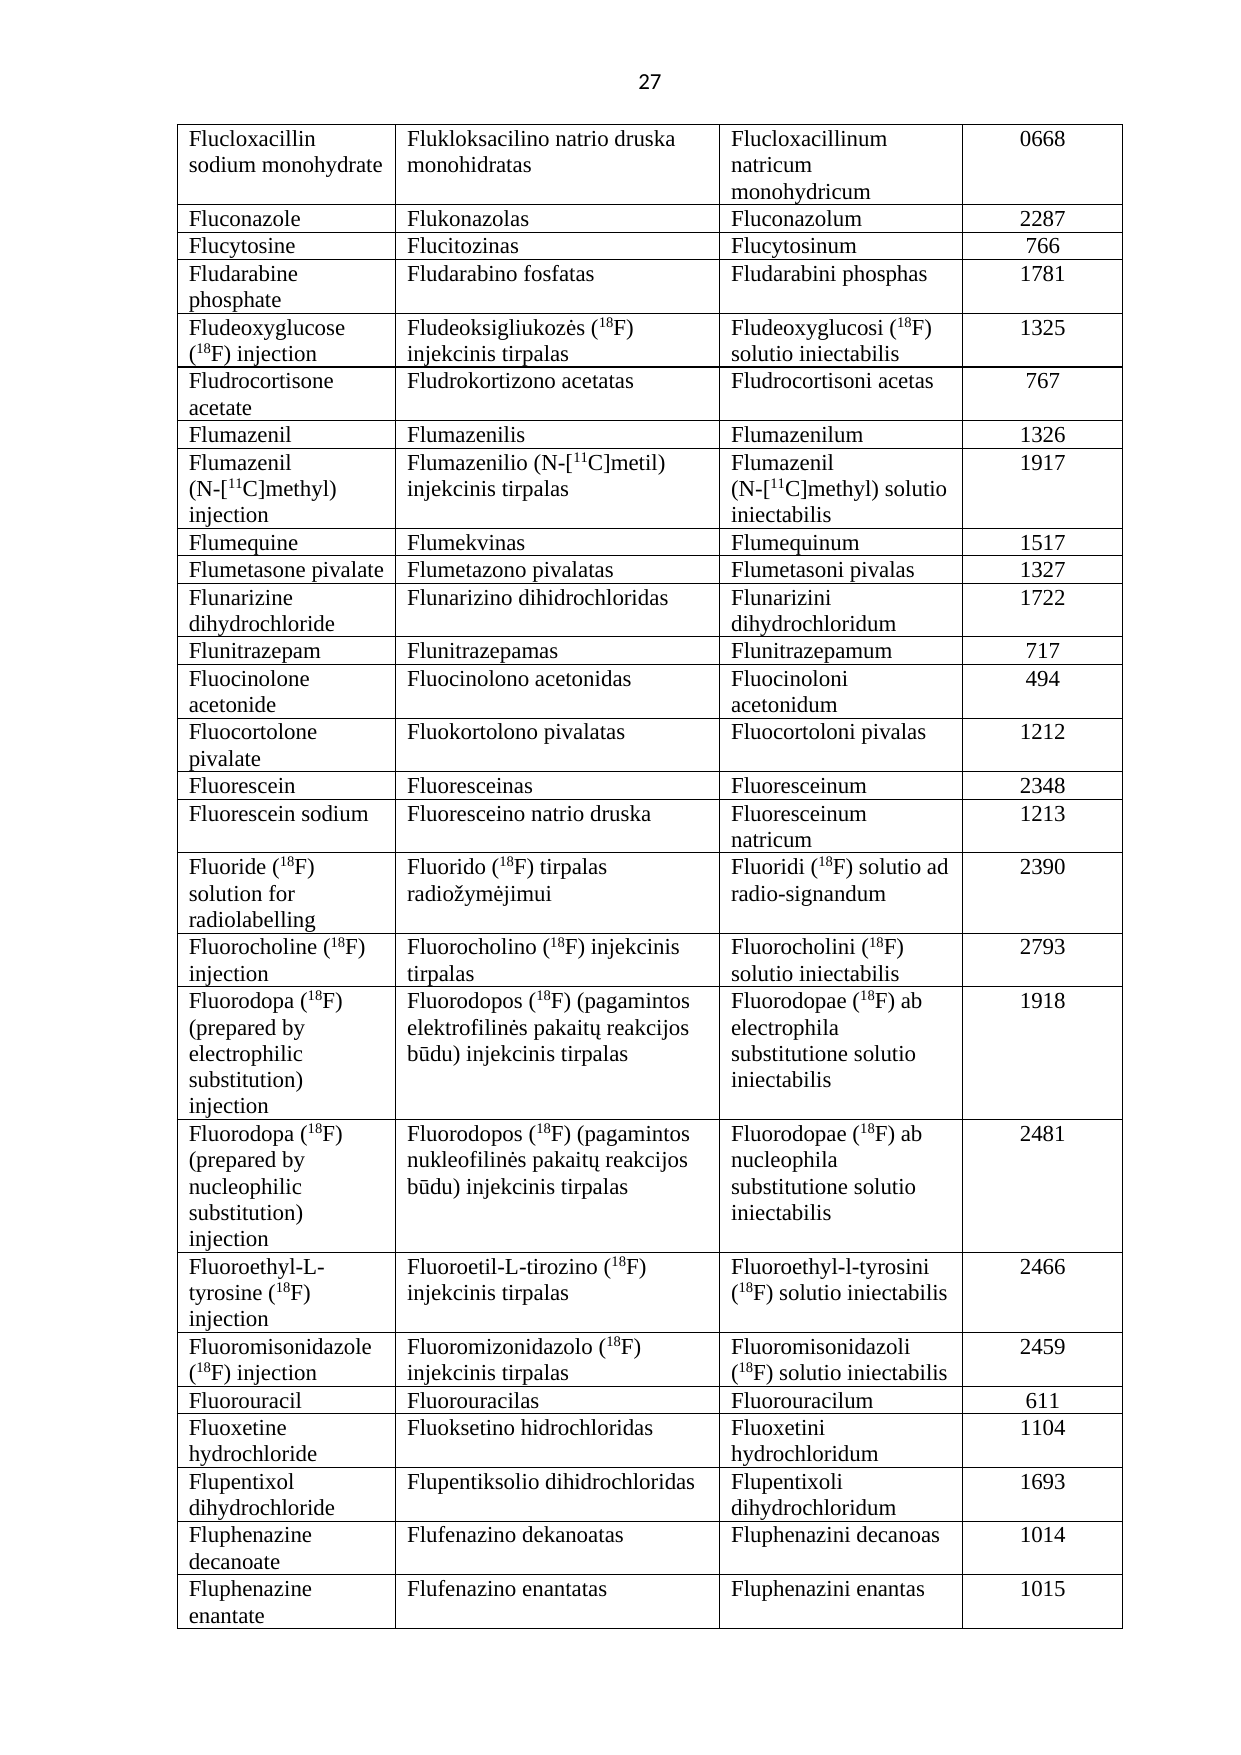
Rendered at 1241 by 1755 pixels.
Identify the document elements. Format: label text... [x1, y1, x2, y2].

table_cell Fludeoksigliukozės (18F) injekcinis tirpalas [396, 314, 719, 366]
table_cell 766 [963, 233, 1122, 259]
table_cell Flupentixol dihydrochloride [178, 1468, 395, 1521]
table_cell Fluorodopae (18F) ab nucleophila substitutione solutio iniectabilis [720, 1120, 962, 1252]
table_cell Fluorouracilas [396, 1387, 719, 1413]
table_cell Flunarizino dihidrochloridas [396, 584, 719, 636]
table_cell 1917 [963, 449, 1122, 528]
table_cell 2287 [963, 205, 1122, 232]
table_cell 494 [963, 665, 1122, 717]
table_cell Fluoresceinas [396, 772, 719, 798]
table_cell Fluocinolone acetonide [178, 665, 395, 717]
table_cell Flumazenilum [720, 421, 962, 448]
table_cell Fluconazole [178, 205, 395, 232]
table_cell 1781 [963, 260, 1122, 313]
table_cell Flumetasoni pivalas [720, 556, 962, 582]
table_cell Fluoresceinum [720, 772, 962, 798]
table_cell Flunitrazepamum [720, 637, 962, 664]
table_cell Flufenazino enantatas [396, 1575, 719, 1628]
table_cell Flukonazolas [396, 205, 719, 232]
table_cell Flumetasone pivalate [178, 556, 395, 582]
table_cell 1104 [963, 1414, 1122, 1467]
table_cell Fluorouracil [178, 1387, 395, 1413]
table_cell 767 [963, 368, 1122, 420]
table_cell Fluoxetine hydrochloride [178, 1414, 395, 1467]
table_cell Flunarizine dihydrochloride [178, 584, 395, 636]
table_cell 2459 [963, 1333, 1122, 1386]
table_cell Fludrocortisone acetate [178, 368, 395, 420]
table_cell Fluoresceino natrio druska [396, 800, 719, 852]
table_cell 1517 [963, 529, 1122, 555]
table_cell Fluoroetil-L-tirozino (18F) injekcinis tirpalas [396, 1253, 719, 1332]
table_cell Fluocortoloni pivalas [720, 719, 962, 771]
table_cell Flufenazino dekanoatas [396, 1522, 719, 1574]
table_cell Fluocinoloni acetonidum [720, 665, 962, 717]
table_cell Fluorodopa (18F) (prepared by nucleophilic substitution) injection [178, 1120, 395, 1252]
table_cell 2348 [963, 772, 1122, 798]
table_cell Flunitrazepamas [396, 637, 719, 664]
table_cell 717 [963, 637, 1122, 664]
table_cell Fludarabino fosfatas [396, 260, 719, 313]
table_cell Flumequine [178, 529, 395, 555]
table_cell Fluphenazine enantate [178, 1575, 395, 1628]
table_cell Flunitrazepam [178, 637, 395, 664]
table_cell 1918 [963, 987, 1122, 1119]
table_cell 1014 [963, 1522, 1122, 1574]
table_cell Fluorocholino (18F) injekcinis tirpalas [396, 934, 719, 986]
table_cell Fluoromisonidazole (18F) injection [178, 1333, 395, 1386]
table_cell Flumetazono pivalatas [396, 556, 719, 582]
table_cell Fluoroethyl-L-tyrosine (18F) injection [178, 1253, 395, 1332]
table_cell Fludarabini phosphas [720, 260, 962, 313]
table_cell 1693 [963, 1468, 1122, 1521]
table_cell Fluoksetino hidrochloridas [396, 1414, 719, 1467]
table_cell Flumazenil (N-[11C]methyl) injection [178, 449, 395, 528]
table_cell Fludeoxyglucosi (18F) solutio iniectabilis [720, 314, 962, 366]
table_cell 1213 [963, 800, 1122, 852]
table_cell Fluoroethyl-l-tyrosini (18F) solutio iniectabilis [720, 1253, 962, 1332]
table_cell Flucytosine [178, 233, 395, 259]
table_cell Fluphenazini decanoas [720, 1522, 962, 1574]
table_cell Fluokortolono pivalatas [396, 719, 719, 771]
table_cell Fluorescein [178, 772, 395, 798]
table_cell Fluocortolone pivalate [178, 719, 395, 771]
table_cell 1327 [963, 556, 1122, 582]
table_cell Fluoride (18F) solution for radiolabelling [178, 853, 395, 932]
table_cell Fludrocortisoni acetas [720, 368, 962, 420]
table_cell 2793 [963, 934, 1122, 986]
table_cell 1326 [963, 421, 1122, 448]
table_cell Flumequinum [720, 529, 962, 555]
table_cell Fluorodopos (18F) (pagamintos elektrofilinės pakaitų reakcijos būdu) injekcinis tirpalas [396, 987, 719, 1119]
table_cell Flumekvinas [396, 529, 719, 555]
table_cell Fluorocholine (18F) injection [178, 934, 395, 986]
table_cell Fluorodopae (18F) ab electrophila substitutione solutio iniectabilis [720, 987, 962, 1119]
table_cell Flucytosinum [720, 233, 962, 259]
table_cell 2481 [963, 1120, 1122, 1252]
table_cell 1212 [963, 719, 1122, 771]
table_cell Fluoxetini hydrochloridum [720, 1414, 962, 1467]
table_cell Fluconazolum [720, 205, 962, 232]
table_cell Fluorouracilum [720, 1387, 962, 1413]
table_cell Flupentixoli dihydrochloridum [720, 1468, 962, 1521]
table_cell Fludrokortizono acetatas [396, 368, 719, 420]
table_cell Flupentiksolio dihidrochloridas [396, 1468, 719, 1521]
table_cell 2390 [963, 853, 1122, 932]
table_cell 1325 [963, 314, 1122, 366]
table_cell 2466 [963, 1253, 1122, 1332]
table_cell Fludeoxyglucose (18F) injection [178, 314, 395, 366]
table_cell Flumazenil (N-[11C]methyl) solutio iniectabilis [720, 449, 962, 528]
table_cell Flukloksacilino natrio druska monohidratas [396, 125, 719, 204]
table_cell Flumazenilio (N-[11C]metil) injekcinis tirpalas [396, 449, 719, 528]
table_cell Fluoresceinum natricum [720, 800, 962, 852]
table_cell Fluorido (18F) tirpalas radiožymėjimui [396, 853, 719, 932]
table_cell Fluorescein sodium [178, 800, 395, 852]
table_cell Fluorodopos (18F) (pagamintos nukleofilinės pakaitų reakcijos būdu) injekcinis tirpalas [396, 1120, 719, 1252]
table_cell Flunarizini dihydrochloridum [720, 584, 962, 636]
table_cell Fluphenazine decanoate [178, 1522, 395, 1574]
table_cell 0668 [963, 125, 1122, 204]
table_cell Flucloxacillin sodium monohydrate [178, 125, 395, 204]
table_cell Fluocinolono acetonidas [396, 665, 719, 717]
table_cell Fluoridi (18F) solutio ad radio-signandum [720, 853, 962, 932]
table_cell Flumazenil [178, 421, 395, 448]
table_cell 1722 [963, 584, 1122, 636]
table_cell Fluorocholini (18F) solutio iniectabilis [720, 934, 962, 986]
table_cell Flucitozinas [396, 233, 719, 259]
table_cell Fluphenazini enantas [720, 1575, 962, 1628]
table_cell Fluoromizonidazolo (18F) injekcinis tirpalas [396, 1333, 719, 1386]
table_cell Fludarabine phosphate [178, 260, 395, 313]
table_cell 611 [963, 1387, 1122, 1413]
table_cell 1015 [963, 1575, 1122, 1628]
table_cell Flucloxacillinum natricum monohydricum [720, 125, 962, 204]
table_cell Flumazenilis [396, 421, 719, 448]
table_cell Fluoromisonidazoli (18F) solutio iniectabilis [720, 1333, 962, 1386]
table_cell Fluorodopa (18F) (prepared by electrophilic substitution) injection [178, 987, 395, 1119]
